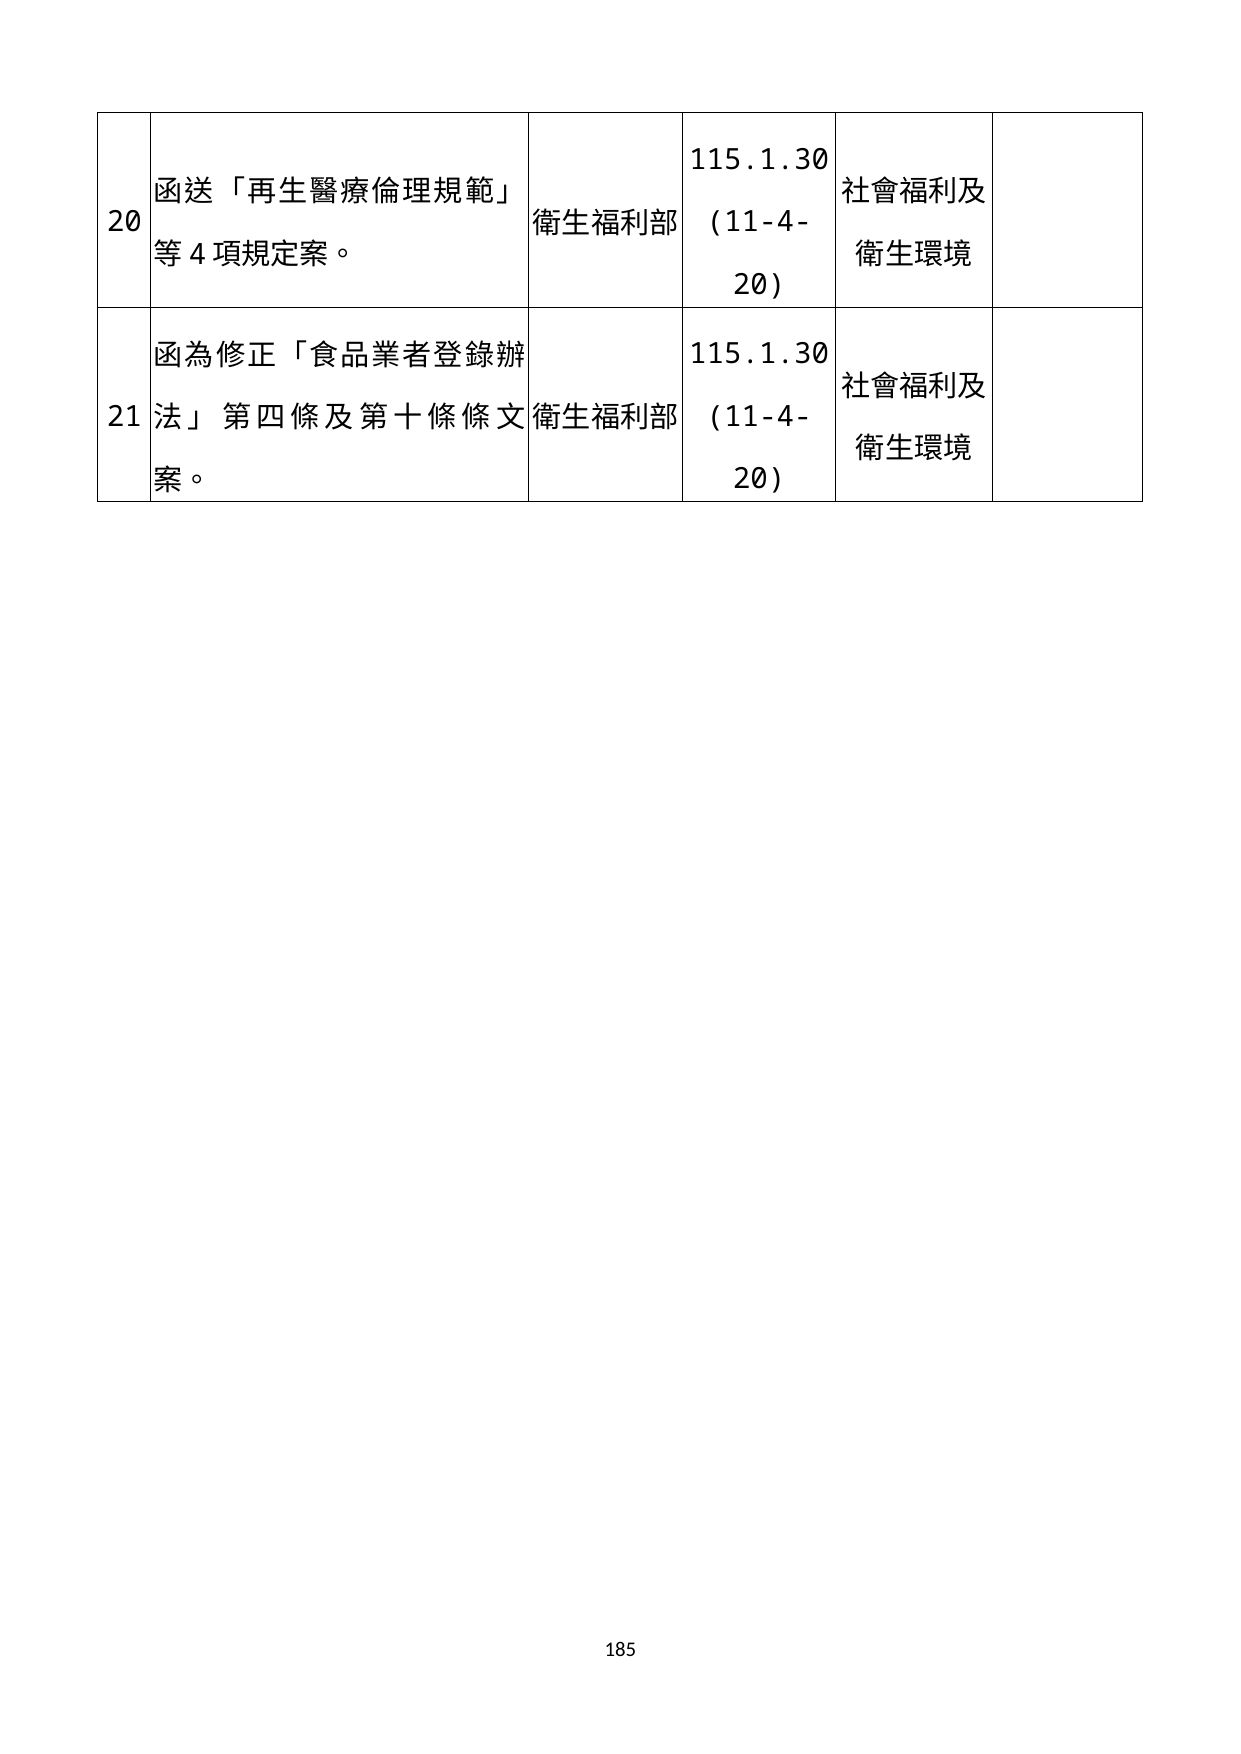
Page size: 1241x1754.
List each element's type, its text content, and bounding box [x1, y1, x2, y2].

table_cell 社會福利及衛生環境 [836, 113, 992, 307]
table_cell 函為修正「食品業者登錄辦法」第四條及第十條條文案。 [151, 308, 528, 501]
table_cell [993, 113, 1142, 307]
table_cell [98, 308, 150, 501]
table_cell [98, 113, 150, 307]
table_cell 社會福利及衛生環境 [836, 308, 992, 501]
table_cell 衛生福利部 [529, 113, 682, 307]
table_cell 115.1.30 (11-4-20) [683, 308, 835, 501]
table_cell 函送「再生醫療倫理規範」等4項規定案。 [151, 113, 528, 307]
table_cell [993, 308, 1142, 501]
table_cell 衛生福利部 [529, 308, 682, 501]
table_cell 115.1.30 (11-4-20) [683, 113, 835, 307]
